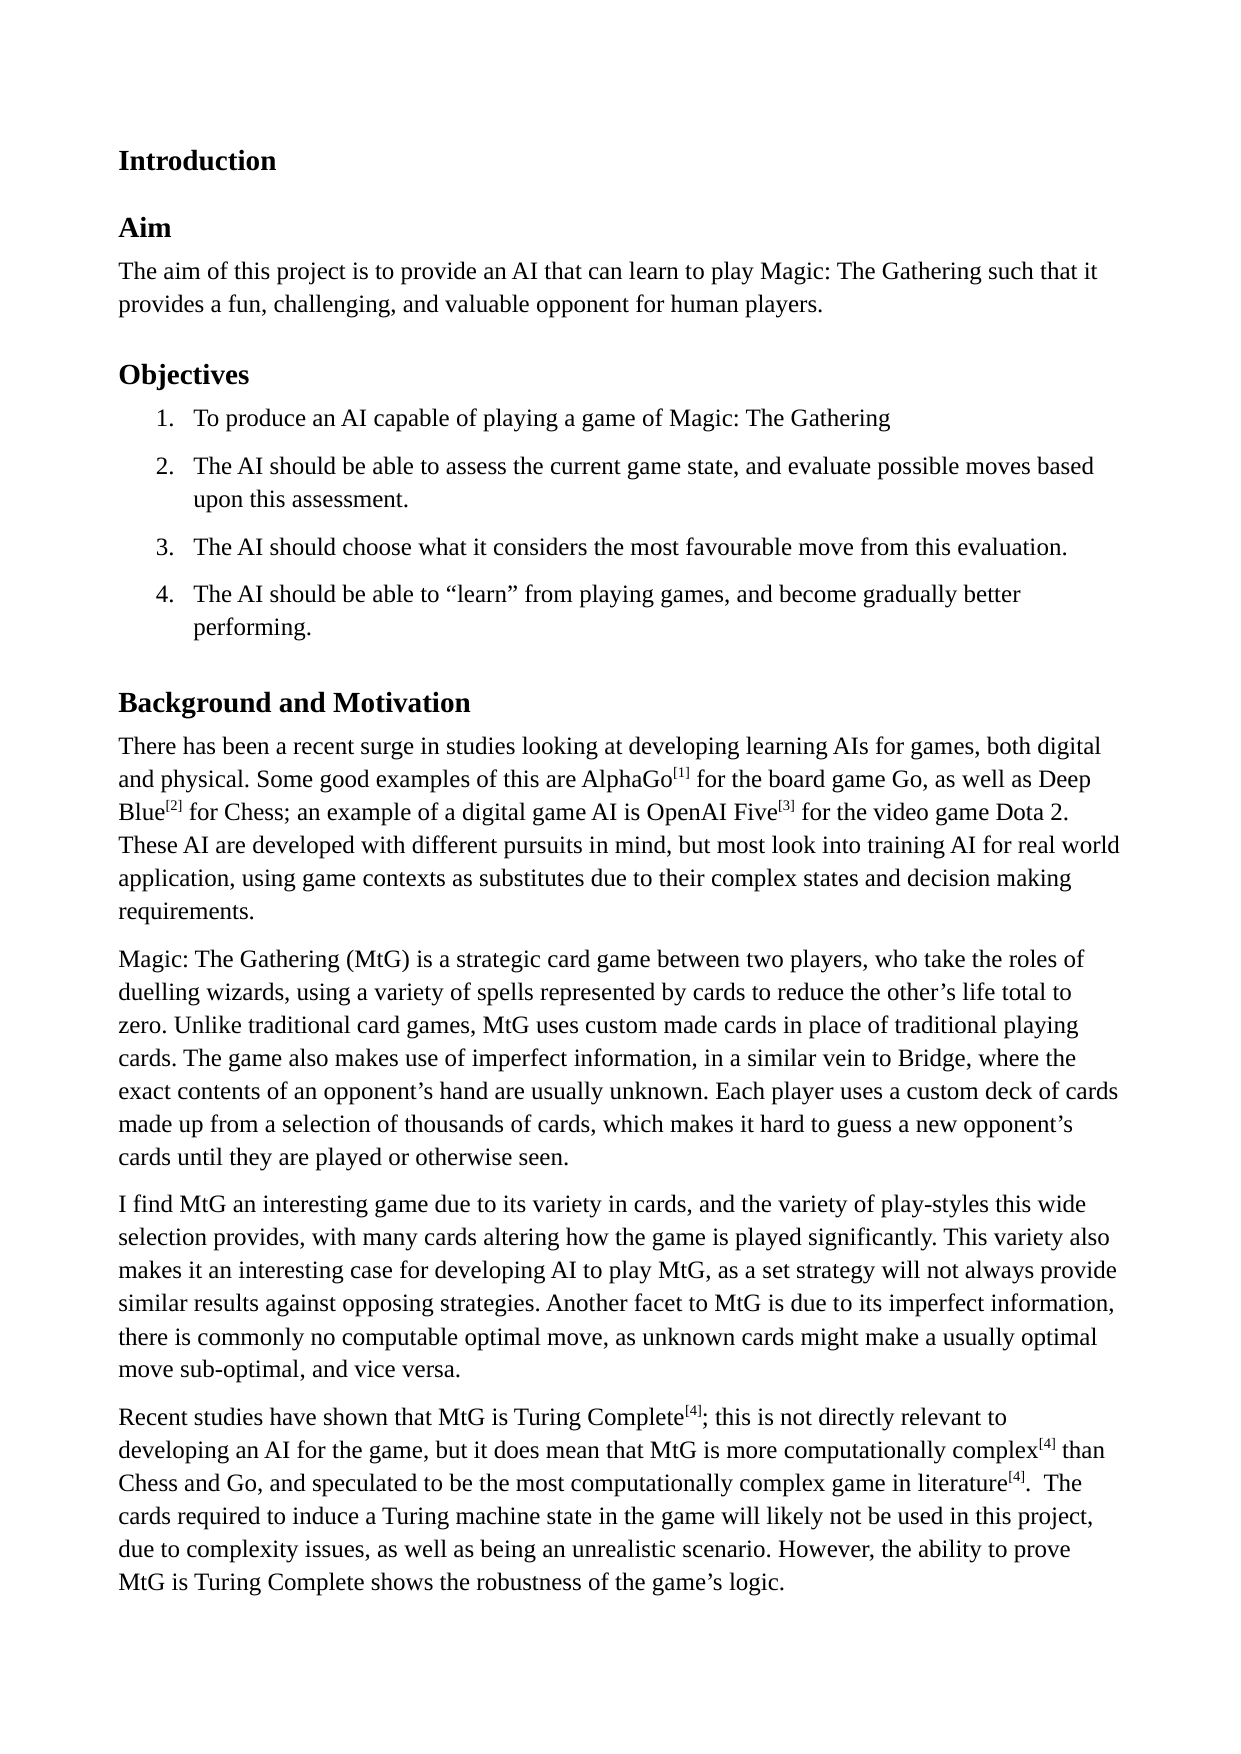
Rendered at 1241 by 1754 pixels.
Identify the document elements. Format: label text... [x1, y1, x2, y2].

text There has been a recent surge in studies looking at developing learning AIs for games, both digital and physical. Some good examples of this are AlphaGo[1] for the board game Go, as well as Deep Blue[2] for Chess; an example of a digital game AI is OpenAI Five[3] for the video game Dota 2. These AI are developed with different pursuits in mind, but most look into training AI for real world application, using game contexts as substitutes due to their complex states and decision making requirements. [118, 731, 1122, 925]
list To produce an AI capable of playing a game of Magic: The Gathering [156, 403, 1122, 432]
subtitle Background and Motivation [118, 685, 1122, 718]
list The AI should be able to “learn” from playing games, and become gradually better performing. [156, 579, 1122, 641]
subtitle Introduction [118, 143, 1122, 177]
text Recent studies have shown that MtG is Turing Complete[4]; this is not directly relevant to developing an AI for the game, but it does mean that MtG is more computationally complex[4] than Chess and Go, and speculated to be the most computationally complex game in literature[4]. The cards required to induce a Turing machine state in the game will likely not be used in this project, due to complexity issues, as well as being an unrealistic scenario. However, the ability to prove MtG is Turing Complete shows the robustness of the game’s logic. [118, 1402, 1122, 1596]
text Magic: The Gathering (MtG) is a strategic card game between two players, who take the roles of duelling wizards, using a variety of spells represented by cards to reduce the other’s life total to zero. Unlike traditional card games, MtG uses custom made cards in place of traditional playing cards. The game also makes use of imperfect information, in a similar vein to Bridge, where the exact contents of an opponent’s hand are usually unknown. Each player uses a custom deck of cards made up from a selection of thousands of cards, which makes it hard to guess a new opponent’s cards until they are played or otherwise seen. [118, 944, 1122, 1171]
subtitle Objectives [118, 357, 1122, 391]
text I find MtG an interesting game due to its variety in cards, and the variety of play-styles this wide selection provides, with many cards altering how the game is played significantly. This variety also makes it an interesting case for developing AI to play MtG, as a set strategy will not always provide similar results against opposing strategies. Another facet to MtG is due to its imperfect information, there is commonly no computable optimal move, as unknown cards might make a usually optimal move sub-optimal, and vice versa. [118, 1189, 1122, 1383]
subtitle Aim [118, 210, 1122, 243]
list The AI should choose what it considers the most favourable move from this evaluation. [156, 532, 1122, 561]
list The AI should be able to assess the current game state, and evaluate possible moves based upon this assessment. [156, 451, 1122, 513]
text The aim of this project is to provide an AI that can learn to play Magic: The Gathering such that it provides a fun, challenging, and valuable opponent for human players. [118, 256, 1122, 318]
